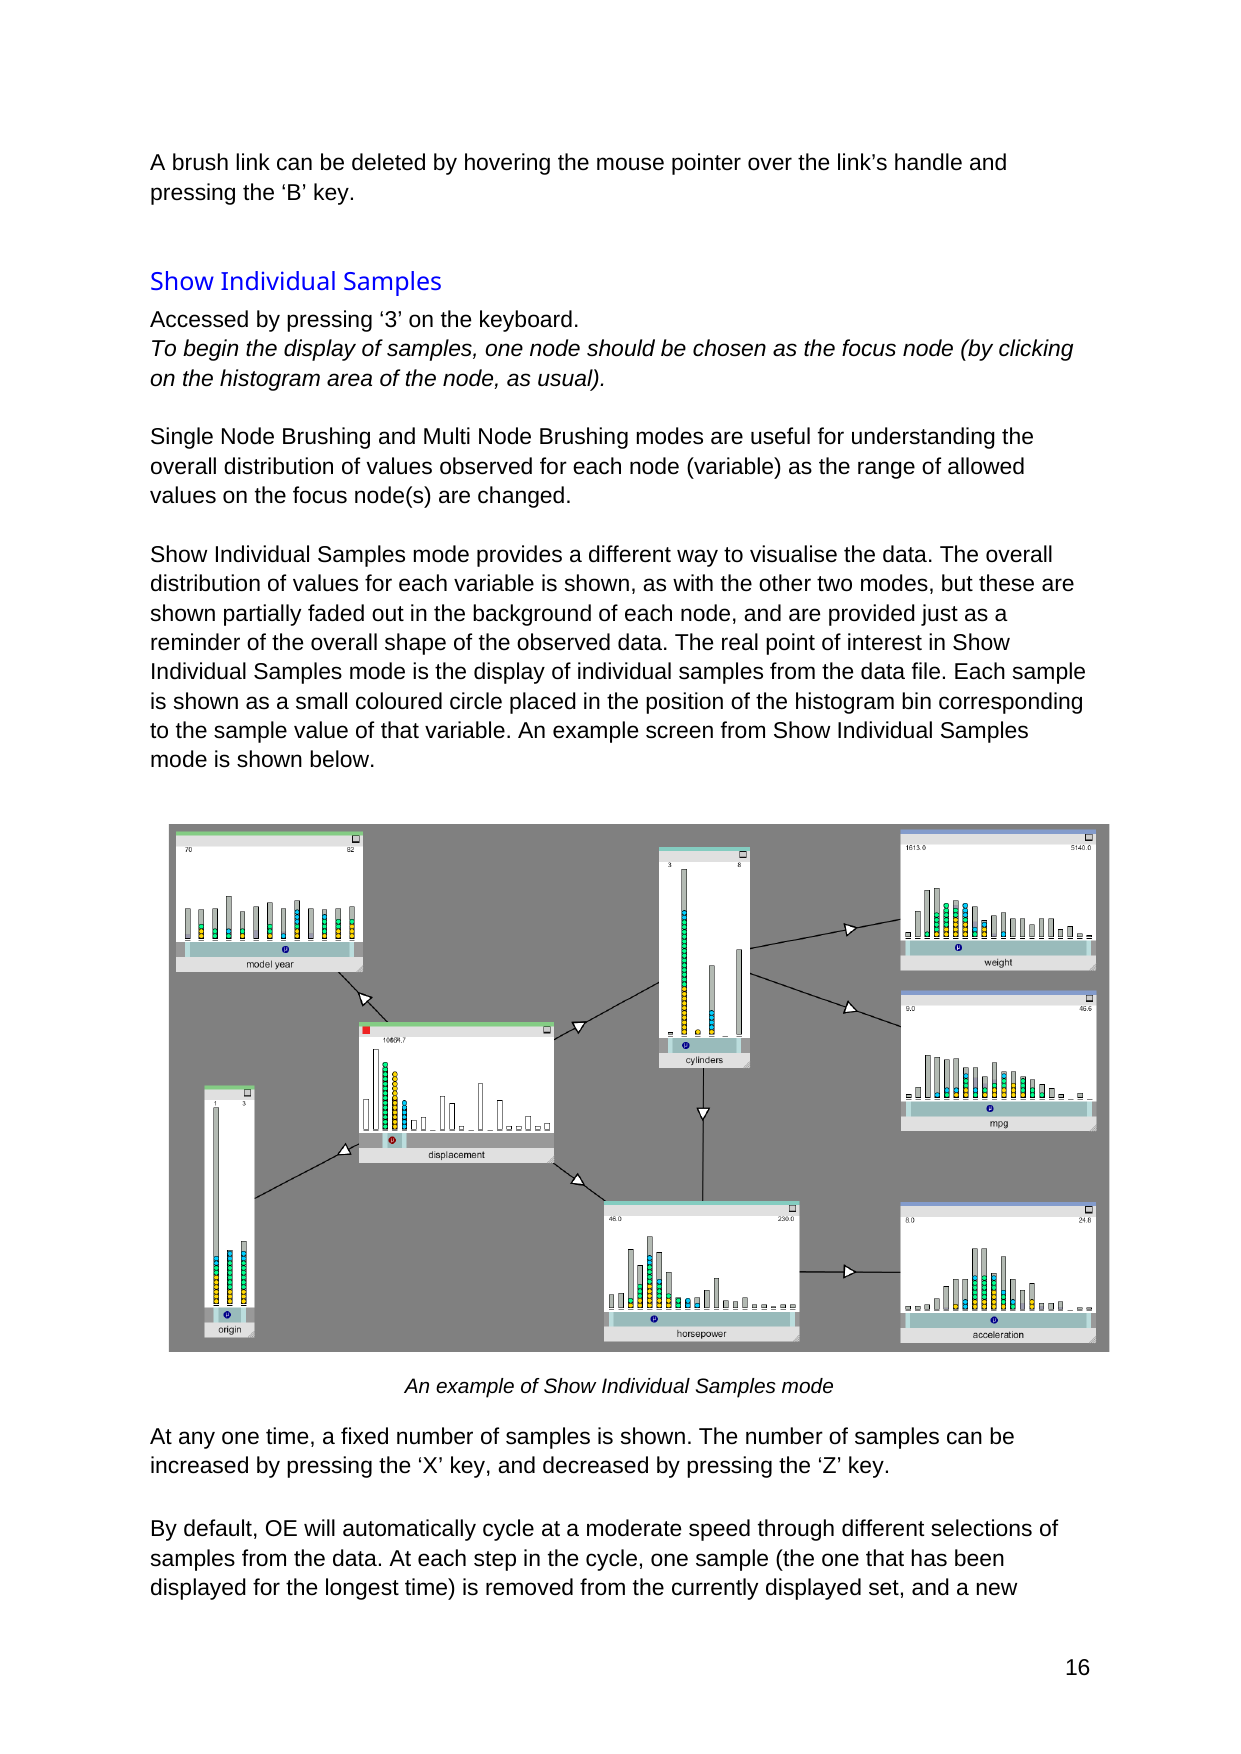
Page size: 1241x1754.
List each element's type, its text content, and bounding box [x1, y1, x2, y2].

text Accessed by pressing ‘3’ on the keyboard. [150, 306, 1090, 332]
subtitle Show Individual Samples [150, 263, 1090, 297]
text By default, OE will automatically cycle at a moderate speed through different selections of samples from the data. At each step in the cycle, one sample (the one that has been displayed for the longest time) is removed from the currently displayed set, and a new [150, 1516, 1090, 1600]
text To begin the display of samples, one node should be chosen as the focus node (by clicking on the histogram area of the node, as usual). [150, 336, 1090, 391]
text An example of Show Individual Samples mode [150, 1374, 1090, 1397]
text Show Individual Samples mode provides a different way to visualise the data. The overall distribution of values for each variable is shown, as with the other two modes, but these are shown partially faded out in the background of each node, and are provided just as a reminder of the overall shape of the observed data. The real point of interest in Show Individual Samples mode is the display of individual samples from the data file. Each sample is shown as a small coloured circle placed in the position of the histogram bin corresponding to the sample value of that variable. An example screen from Show Individual Samples mode is shown below. [150, 541, 1090, 773]
text A brush link can be deleted by hovering the mouse pointer over the link’s handle and pressing the ‘B’ key. [150, 150, 1090, 205]
picture [168, 824, 1110, 1352]
text At any one time, a fixed number of samples is shown. The number of samples can be increased by pressing the ‘X’ key, and decreased by pressing the ‘Z’ key. [150, 1424, 1090, 1479]
text Single Node Brushing and Multi Node Brushing modes are useful for understanding the overall distribution of values observed for each node (variable) as the range of allowed values on the focus node(s) are changed. [150, 424, 1090, 508]
